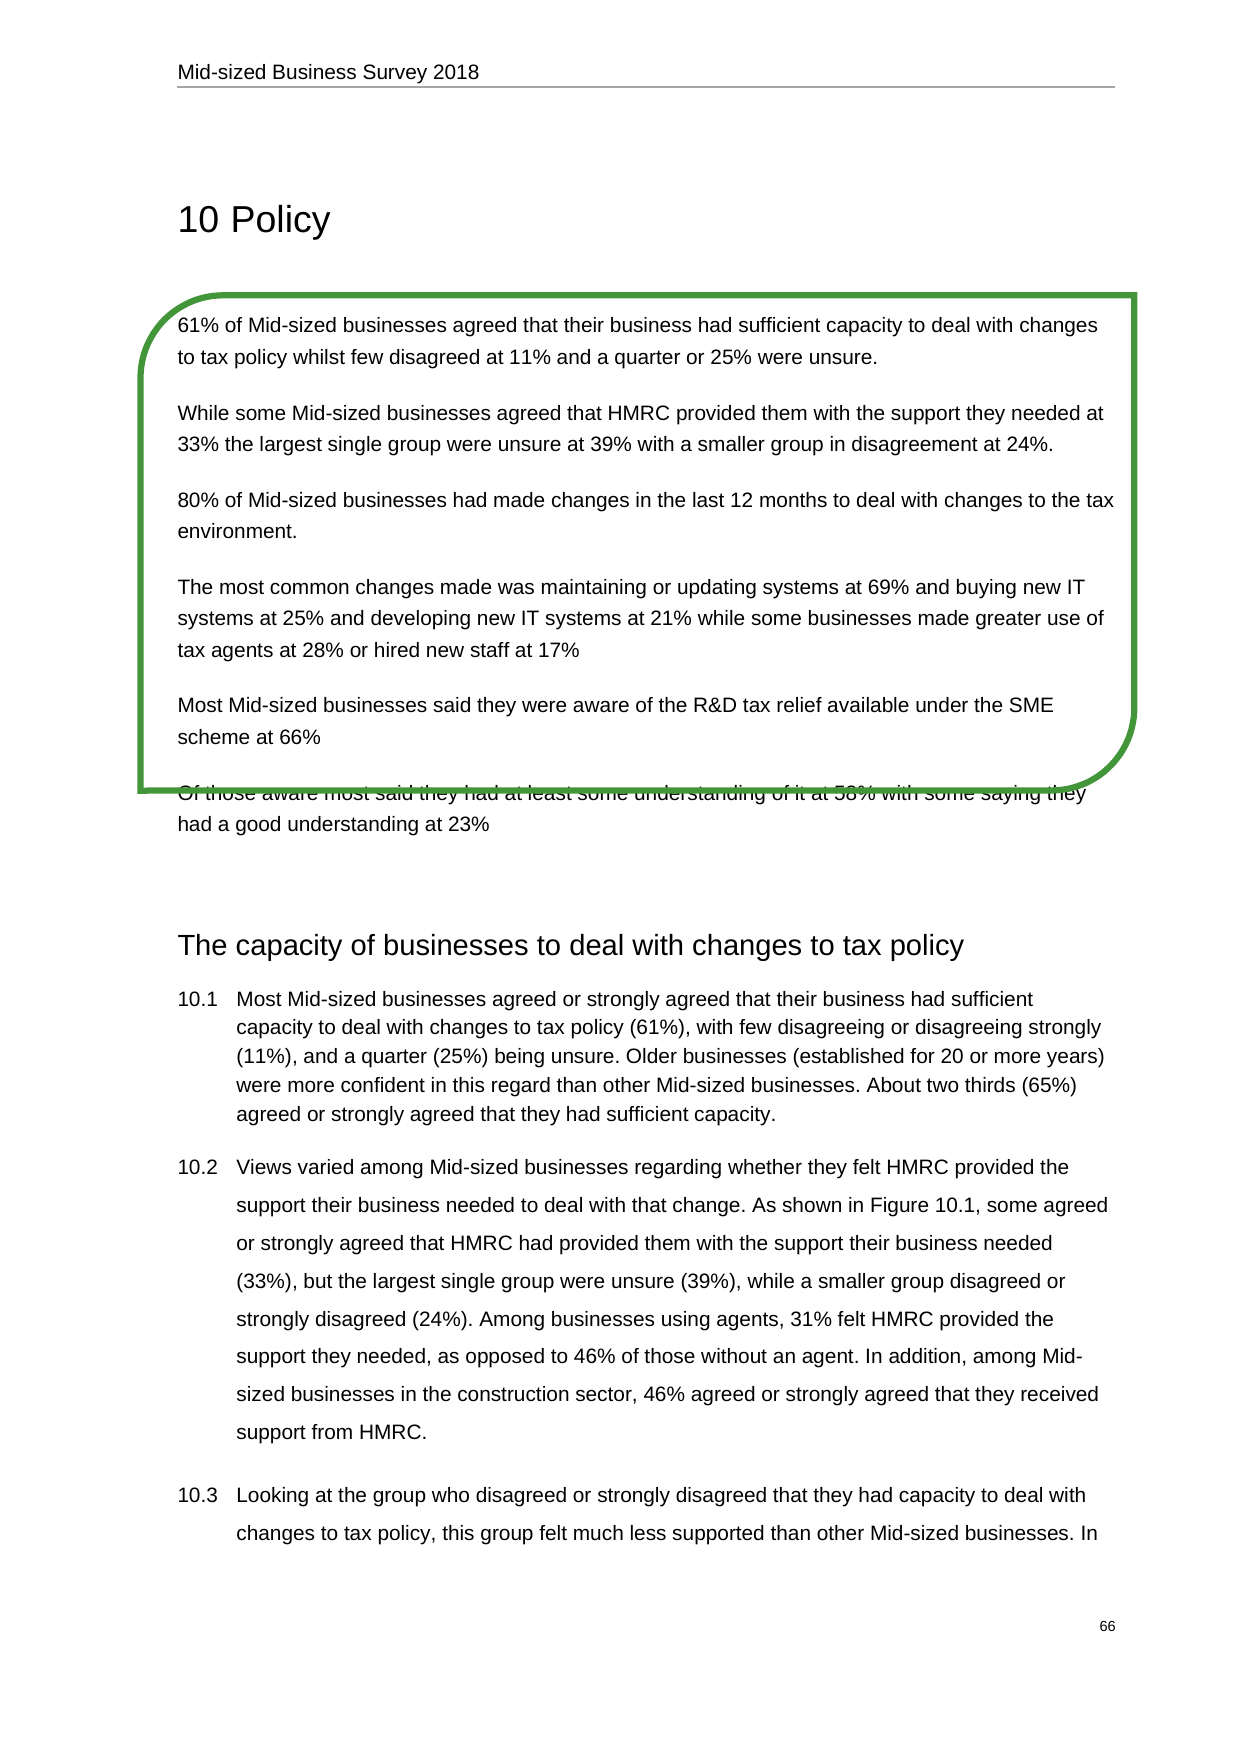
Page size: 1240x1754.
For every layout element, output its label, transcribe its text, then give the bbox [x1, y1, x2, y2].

text 80% of Mid-sized businesses had made changes in the last 12 months to deal with changes to the tax environment. [177, 487, 1115, 551]
text While some Mid-sized businesses agreed that HMRC provided them with the support they needed at 33% the largest single group were unsure at 39% with a smaller group in disagreement at 24%. [177, 400, 1115, 463]
text The most common changes made was maintaining or updating systems at 69% and buying new IT systems at 25% and developing new IT systems at 21% while some businesses made greater use of tax agents at 28% or hired new staff at 17% [177, 574, 1115, 669]
list Looking at the group who disagreed or strongly disagreed that they had capacity to deal with changes to tax policy, this group felt much less supported than other Mid-sized businesses. In [177, 1483, 1115, 1552]
text Of those aware most said they had at least some understanding of it at 58% with some saying they had a good understanding at 23% [177, 780, 1115, 843]
text Most Mid-sized businesses said they were aware of the R&D tax relief available under the SME scheme at 66% [177, 693, 1115, 756]
subtitle Policy [177, 197, 1115, 240]
text 61% of Mid-sized businesses agreed that their business had sufficient capacity to deal with changes to tax policy whilst few disagreed at 11% and a quarter or 25% were unsure. [177, 313, 1115, 376]
subtitle The capacity of businesses to deal with changes to tax policy [177, 928, 1115, 961]
list Views varied among Mid-sized businesses regarding whether they felt HMRC provided the support their business needed to deal with that change. As shown in Figure 10.1, some agreed or strongly agreed that HMRC had provided them with the support their business needed (33%), but the largest single group were unsure (39%), while a smaller group disagreed or strongly disagreed (24%). Among businesses using agents, 31% felt HMRC provided the support they needed, as opposed to 46% of those without an agent. In addition, among Mid-sized businesses in the construction sector, 46% agreed or strongly agreed that they received support from HMRC. [177, 1155, 1115, 1451]
list Most Mid-sized businesses agreed or strongly agreed that their business had sufficient capacity to deal with changes to tax policy (61%), with few disagreeing or disagreeing strongly (11%), and a quarter (25%) being unsure. Older businesses (established for 20 or more years) were more confident in this regard than other Mid-sized businesses. About two thirds (65%) agreed or strongly agreed that they had sufficient capacity. [177, 986, 1115, 1125]
